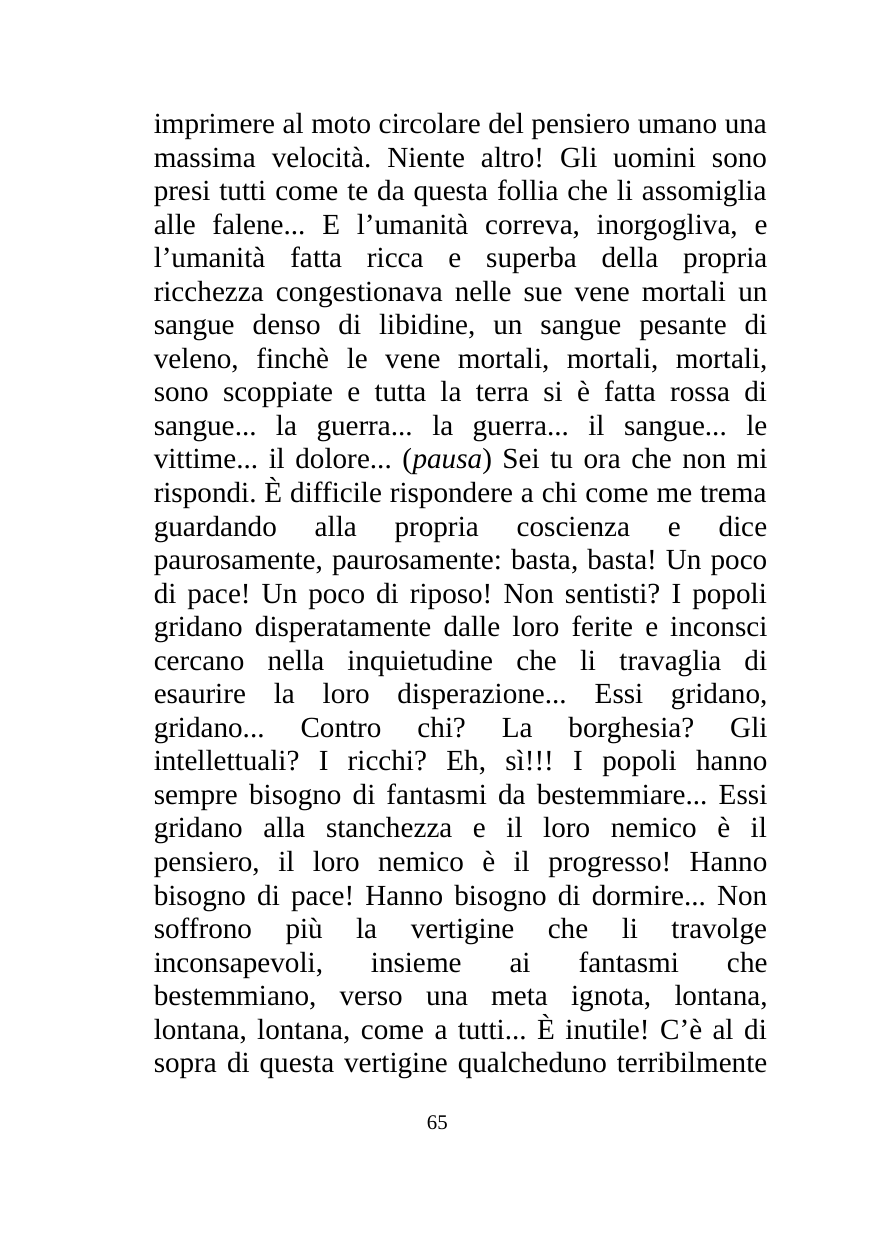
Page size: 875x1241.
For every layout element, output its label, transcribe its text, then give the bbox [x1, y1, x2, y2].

text imprimere al moto circolare del pensiero umano una massima velocità. Niente altro! Gli uomini sono presi tutti come te da questa follia che li assomiglia alle falene... E l’umanità correva, inorgogliva, e l’umanità fatta ricca e superba della propria ricchezza congestionava nelle sue vene mortali un sangue denso di libidine, un sangue pesante di veleno, finchè le vene mortali, mortali, mortali, sono scoppiate e tutta la terra si è fatta rossa di sangue... la guerra... la guerra... il sangue... le vittime... il dolore... (pausa) Sei tu ora che non mi rispondi. È difficile rispondere a chi come me trema guardando alla propria coscienza e dice paurosamente, paurosamente: basta, basta! Un poco di pace! Un poco di riposo! Non sentisti? I popoli gridano disperatamente dalle loro ferite e inconsci cercano nella inquietudine che li travaglia di esaurire la loro disperazione... Essi gridano, gridano... Contro chi? La borghesia? Gli intellettuali? I ricchi? Eh, sì!!! I popoli hanno sempre bisogno di fantasmi da bestemmiare... Essi gridano alla stanchezza e il loro nemico è il pensiero, il loro nemico è il progresso! Hanno bisogno di pace! Hanno bisogno di dormire... Non soffrono più la vertigine che li travolge inconsapevoli, insieme ai fantasmi che bestemmiano, verso una meta ignota, lontana, lontana, lontana, come a tutti... È inutile! C’è al di sopra di questa vertigine qualcheduno terribilmente [106, 106, 768, 1079]
